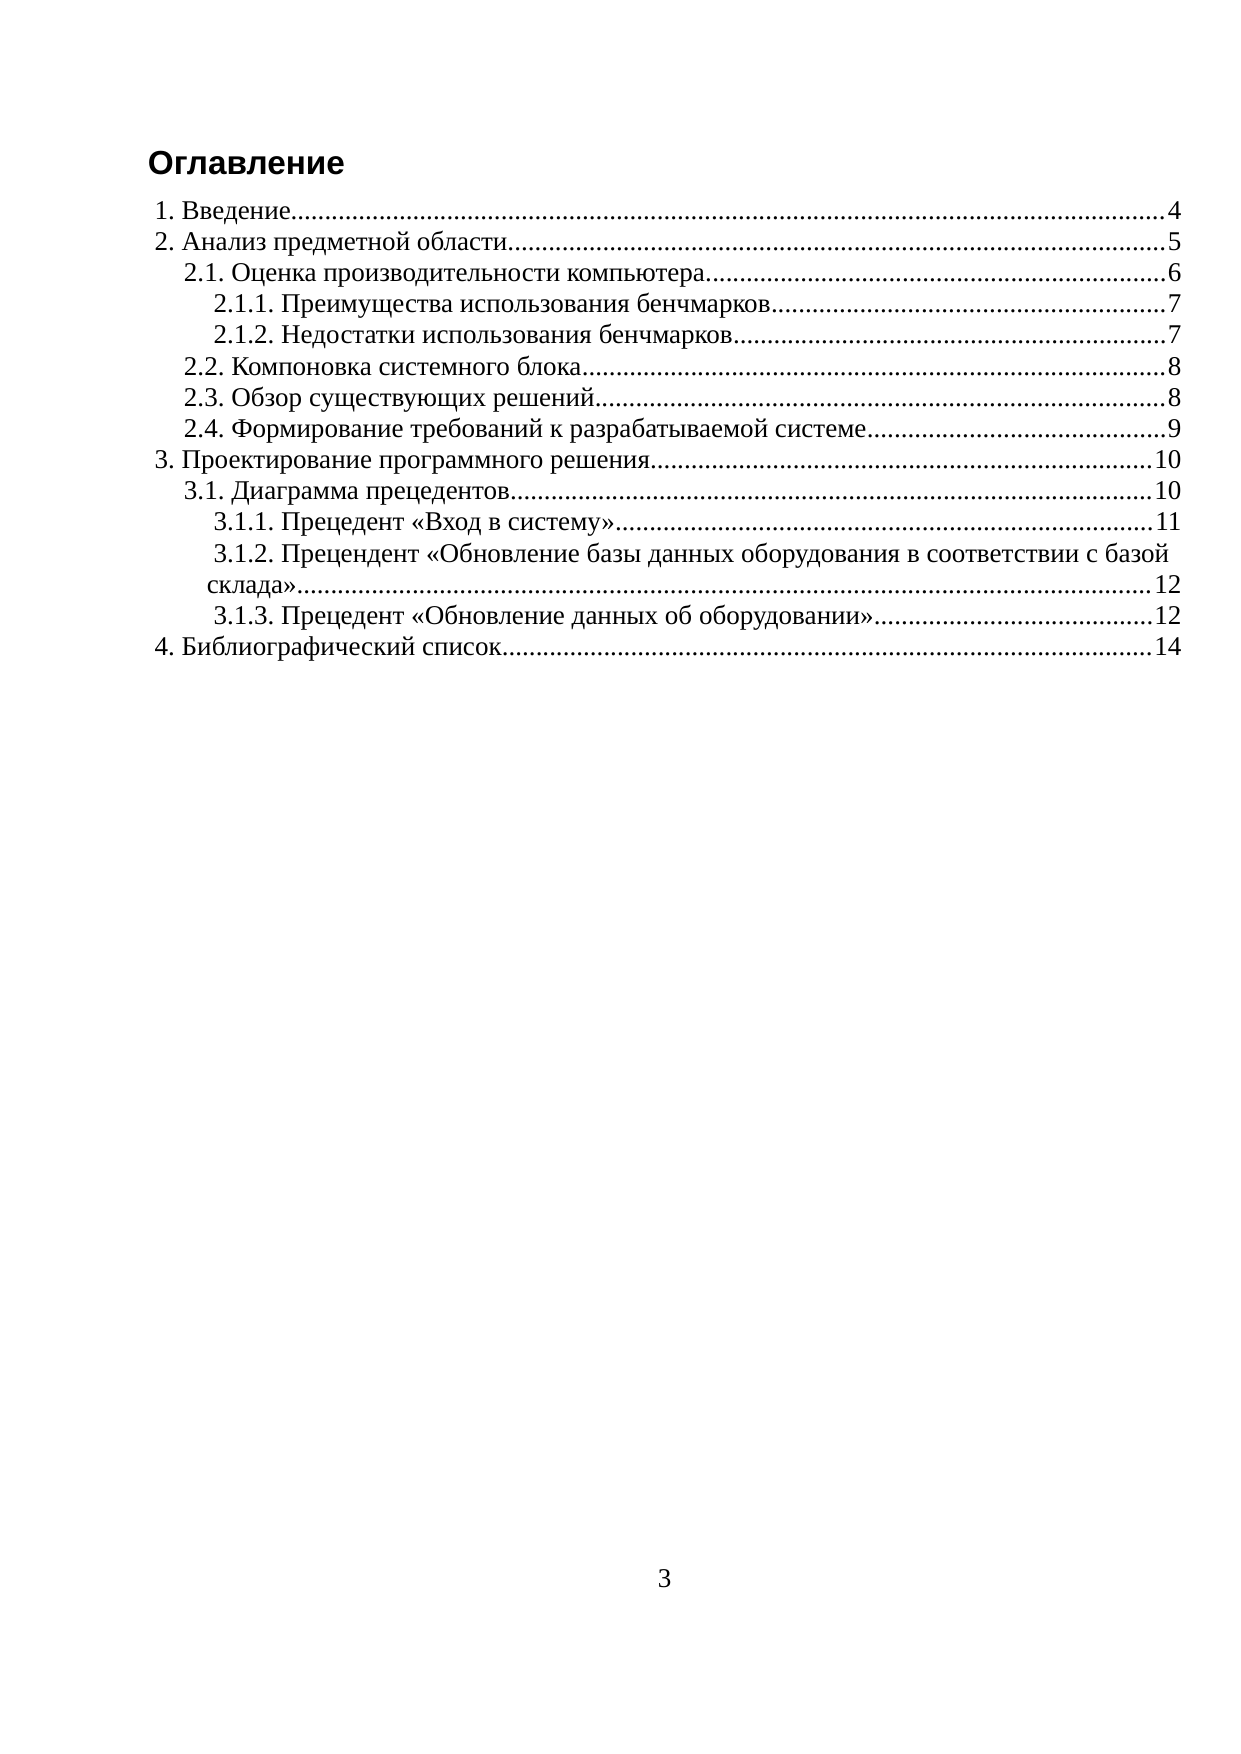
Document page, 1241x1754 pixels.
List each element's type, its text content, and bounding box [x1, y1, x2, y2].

text 2.1.2. Недостатки использования бенчмарков 7 [207, 319, 1181, 350]
text 2.2. Компоновка системного блока 8 [177, 350, 1181, 381]
text 2.1.1. Преимущества использования бенчмарков 7 [207, 287, 1181, 319]
text 4. Библиографический список 14 [148, 630, 1181, 661]
text 3.1. Диаграмма прецедентов 10 [177, 474, 1181, 506]
text 3. Проектирование программного решения 10 [148, 443, 1181, 474]
text 3.1.2. Прецендент «Обновление базы данных оборудования в соответствии с базой склада» 12 [207, 537, 1181, 599]
text 2.3. Обзор существующих решений 8 [177, 381, 1181, 412]
text 3.1.1. Прецедент «Вход в систему» 11 [207, 506, 1181, 537]
text 1. Введение 4 [148, 194, 1181, 225]
text 2. Анализ предметной области. 5 [148, 225, 1181, 256]
text 3.1.3. Прецедент «Обновление данных об оборудовании» 12 [207, 599, 1181, 630]
text 2.1. Оценка производительности компьютера. 6 [177, 256, 1181, 287]
text 2.4. Формирование требований к разрабатываемой системе 9 [177, 412, 1181, 443]
subtitle Оглавление [148, 143, 1181, 182]
